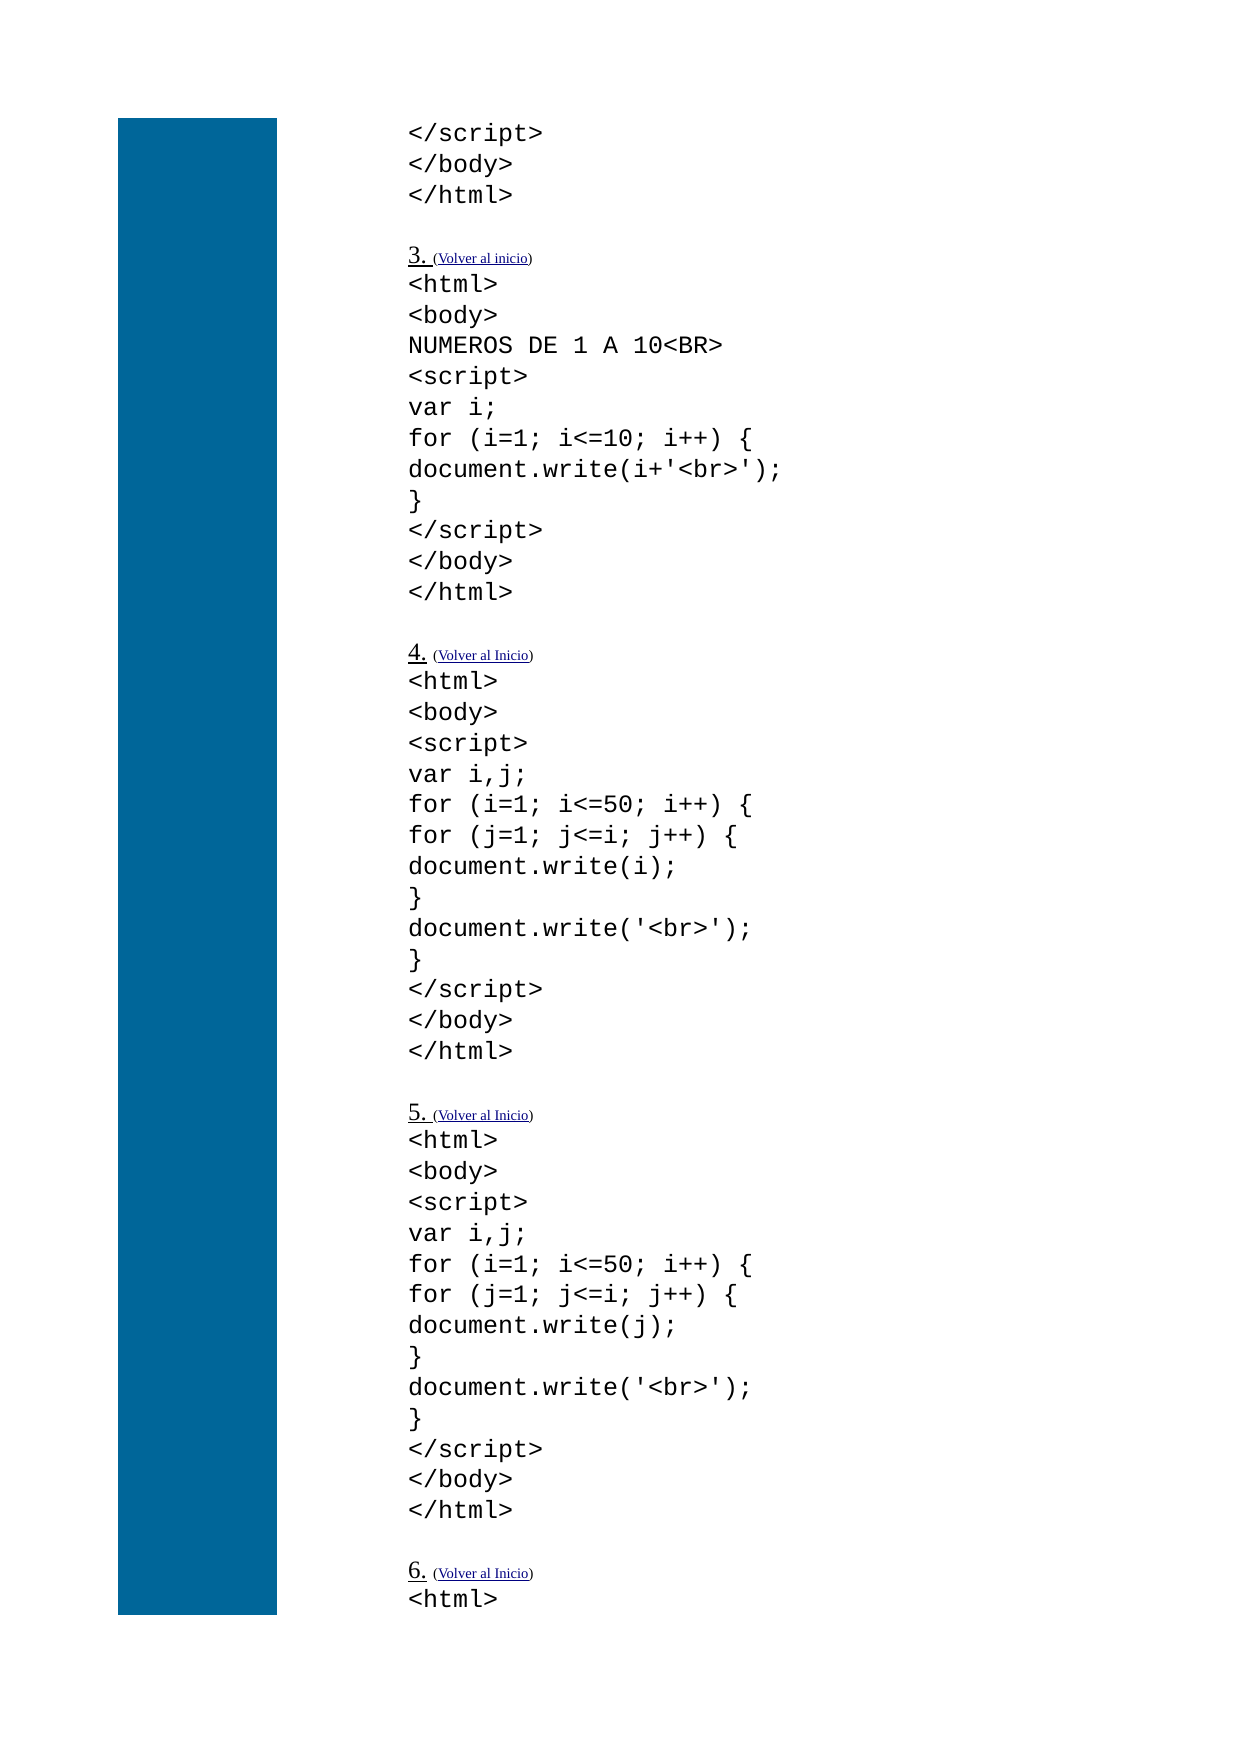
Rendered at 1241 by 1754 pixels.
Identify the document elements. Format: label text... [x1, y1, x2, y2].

table_header [118, 118, 277, 1615]
table_header </script> </body> </html> 3. (Volver al inicio) <html> <body> NUMEROS DE 1 A 10<BR> <script> var i; for (i=1; i<=10; i++) { document.write(i+'<br>'); } </script> </body> </html> 4. (Volver al Inicio) <html> <body> <script> var i,j; for (i=1; i<=50; i++) { for (j=1; j<=i; j++) { document.write(i); } document.write('<br>'); } </script> </body> </html> 5. (Volver al Inicio) <html> <body> <script> var i,j; for (i=1; i<=50; i++) { for (j=1; j<=i; j++) { document.write(j); } document.write('<br>'); } </script> </body> </html> 6. (Volver al Inicio) <html> [408, 118, 1122, 1615]
table_header [278, 118, 408, 1615]
